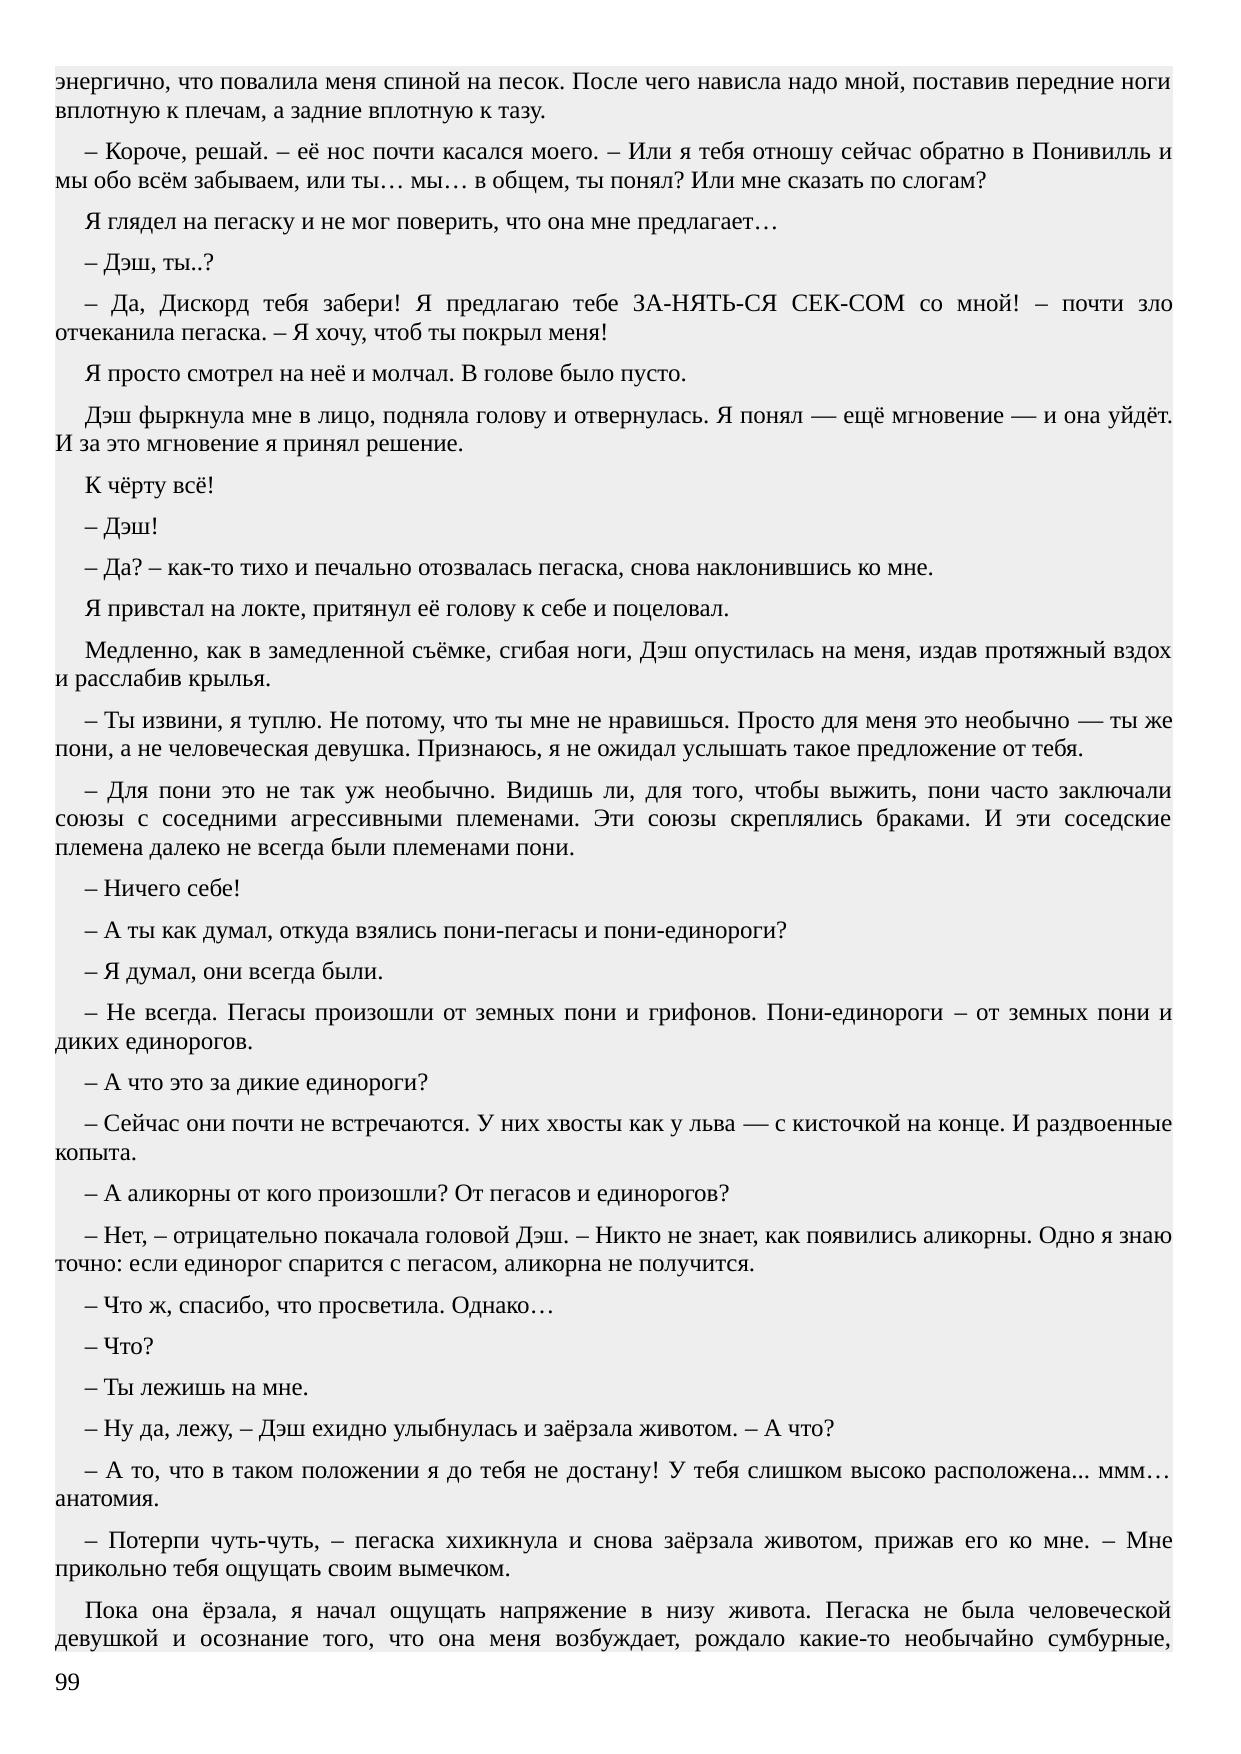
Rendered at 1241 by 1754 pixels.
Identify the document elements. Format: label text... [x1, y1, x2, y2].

text – А что это за дикие единороги? [55, 1067, 1173, 1096]
text Медленно, как в замедленной съёмке, сгибая ноги, Дэш опустилась на меня, издав протяжный вздох и расслабив крылья. [55, 635, 1173, 692]
text – Что? [55, 1331, 1173, 1360]
text – Потерпи чуть-чуть, – пегаска хихикнула и снова заёрзала животом, прижав его ко мне. – Мне прикольно тебя ощущать своим вымечком. [55, 1525, 1173, 1582]
text – Короче, решай. – её нос почти касался моего. – Или я тебя отношу сейчас обратно в Понивилль и мы обо всём забываем, или ты… мы… в общем, ты понял? Или мне сказать по слогам? [55, 136, 1173, 193]
text – Ну да, лежу, – Дэш ехидно улыбнулась и заёрзала животом. – А что? [55, 1413, 1173, 1442]
text – Дэш! [55, 511, 1173, 540]
text Дэш фыркнула мне в лицо, подняла голову и отвернулась. Я понял — ещё мгновение — и она уйдёт. И за это мгновение я принял решение. [55, 400, 1173, 457]
text – Ты извини, я туплю. Не потому, что ты мне не нравишься. Просто для меня это необычно — ты же пони, а не человеческая девушка. Признаюсь, я не ожидал услышать такое предложение от тебя. [55, 705, 1173, 762]
text – Не всегда. Пегасы произошли от земных пони и грифонов. Пони-единороги – от земных пони и диких единорогов. [55, 997, 1173, 1055]
text – Ничего себе! [55, 873, 1173, 902]
text К чёрту всё! [55, 470, 1173, 498]
text энергично, что повалила меня спиной на песок. После чего нависла надо мной, поставив передние ноги вплотную к плечам, а задние вплотную к тазу. [55, 66, 1173, 123]
text – А то, что в таком положении я до тебя не достану! У тебя слишком высоко расположена... ммм… анатомия. [55, 1455, 1173, 1512]
text – Дэш, ты..? [55, 247, 1173, 276]
text – Я думал, они всегда были. [55, 956, 1173, 985]
text – Ты лежишь на мне. [55, 1372, 1173, 1401]
text – Нет, – отрицательно покачала головой Дэш. – Никто не знает, как появились аликорны. Одно я знаю точно: если единорог спарится с пегасом, аликорна не получится. [55, 1220, 1173, 1277]
text – Для пони это не так уж необычно. Видишь ли, для того, чтобы выжить, пони часто заключали союзы с соседними агрессивными племенами. Эти союзы скреплялись браками. И эти соседские племена далеко не всегда были племенами пони. [55, 775, 1173, 861]
text – Сейчас они почти не встречаются. У них хвосты как у льва — с кисточкой на конце. И раздвоенные копыта. [55, 1108, 1173, 1166]
text Я глядел на пегаску и не мог поверить, что она мне предлагает… [55, 206, 1173, 235]
text Я просто смотрел на неё и молчал. В голове было пусто. [55, 358, 1173, 387]
text – Да, Дискорд тебя забери! Я предлагаю тебе ЗА-НЯТЬ-СЯ СЕК-СОМ со мной! – почти зло отчеканила пегаска. – Я хочу, чтоб ты покрыл меня! [55, 288, 1173, 346]
text – Что ж, спасибо, что просветила. Однако… [55, 1290, 1173, 1318]
text Пока она ёрзала, я начал ощущать напряжение в низу живота. Пегаска не была человеческой девушкой и осознание того, что она меня возбуждает, рождало какие-то необычайно сумбурные, [55, 1595, 1173, 1652]
text – А ты как думал, откуда взялись пони-пегасы и пони-единороги? [55, 915, 1173, 943]
text – А аликорны от кого произошли? От пегасов и единорогов? [55, 1178, 1173, 1207]
text Я привстал на локте, притянул её голову к себе и поцеловал. [55, 593, 1173, 622]
text – Да? – как-то тихо и печально отозвалась пегаска, снова наклонившись ко мне. [55, 552, 1173, 581]
